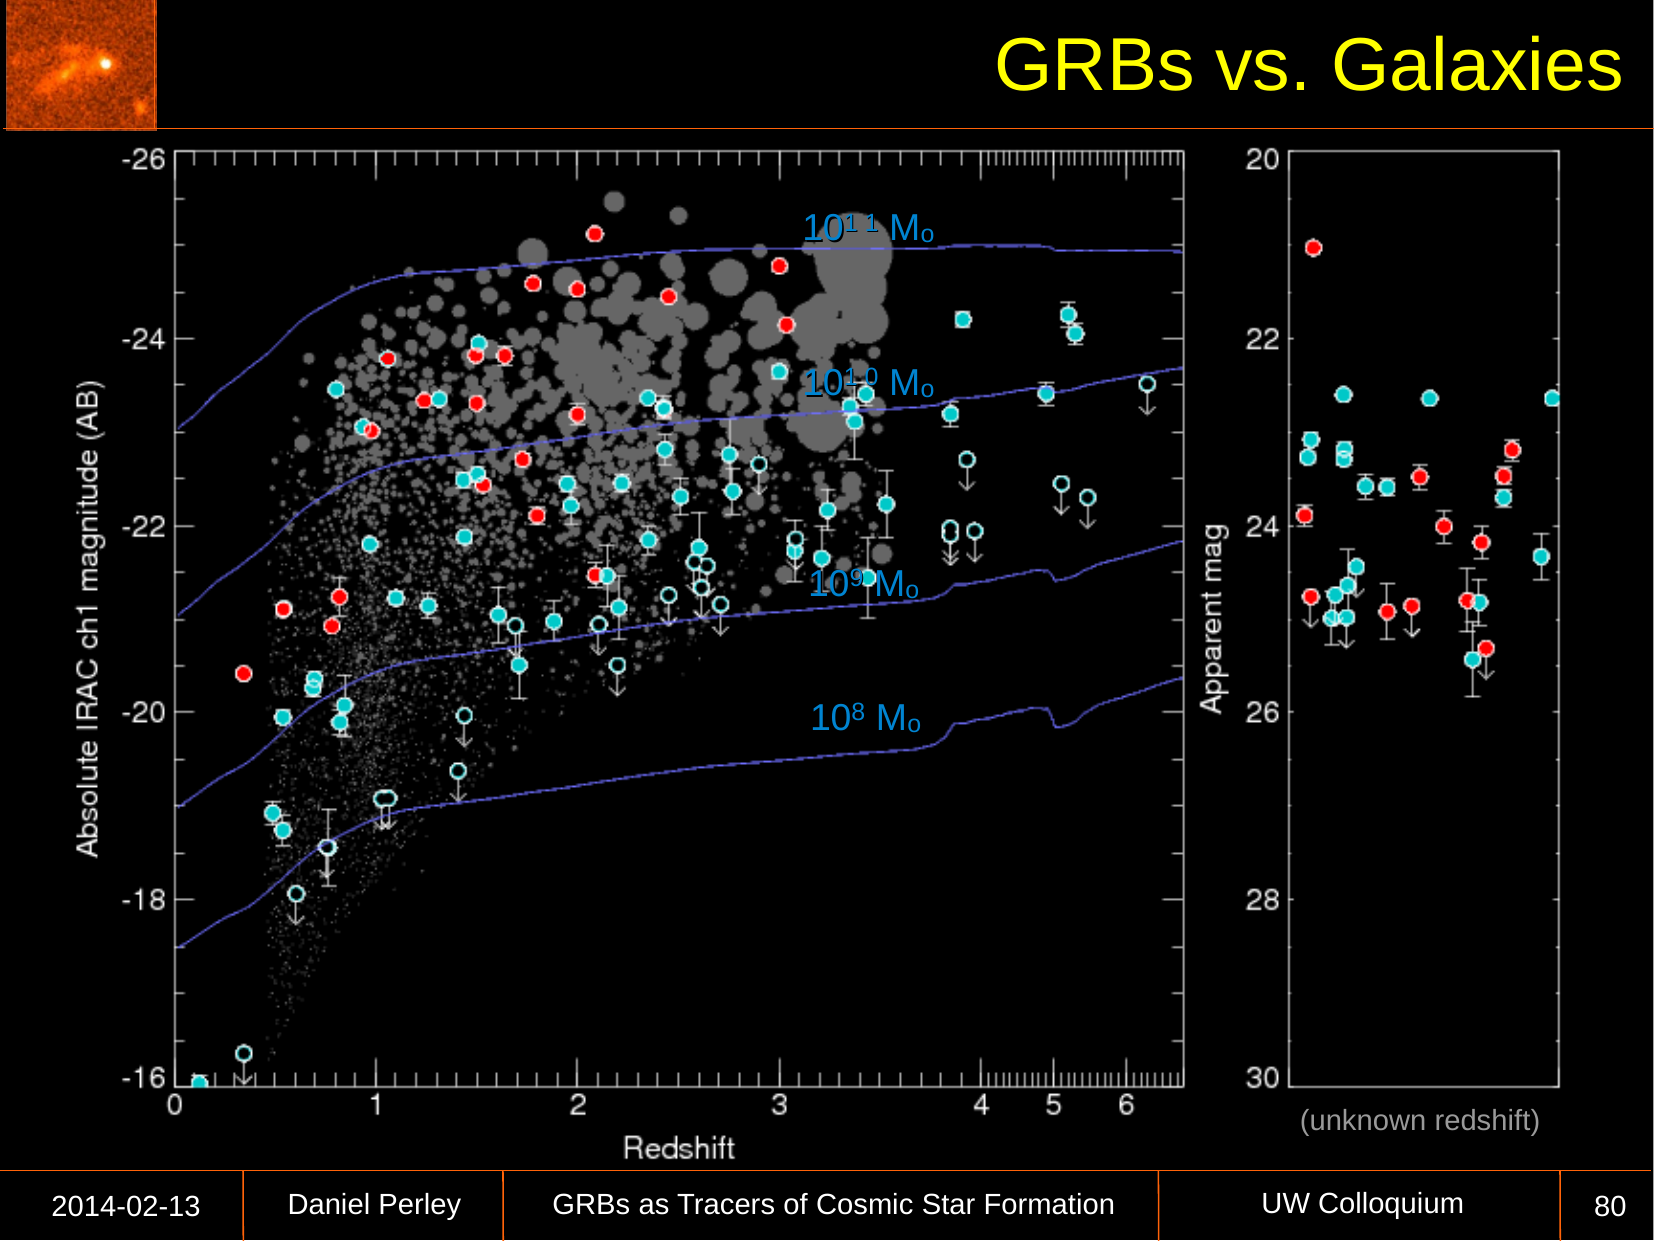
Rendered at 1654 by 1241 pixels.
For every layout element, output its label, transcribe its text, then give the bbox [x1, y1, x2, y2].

title GRBs vs. Galaxies [187, 21, 1624, 108]
text_box 108 Mo [795, 689, 946, 757]
picture [73, 141, 1566, 1163]
text_box (unknown redshift) [1285, 1096, 1586, 1145]
picture [7, 0, 154, 128]
text_box 109 Mo [793, 554, 944, 623]
text_box 101 0 Mo [787, 354, 983, 422]
text_box 101 1 Mo [787, 199, 983, 267]
